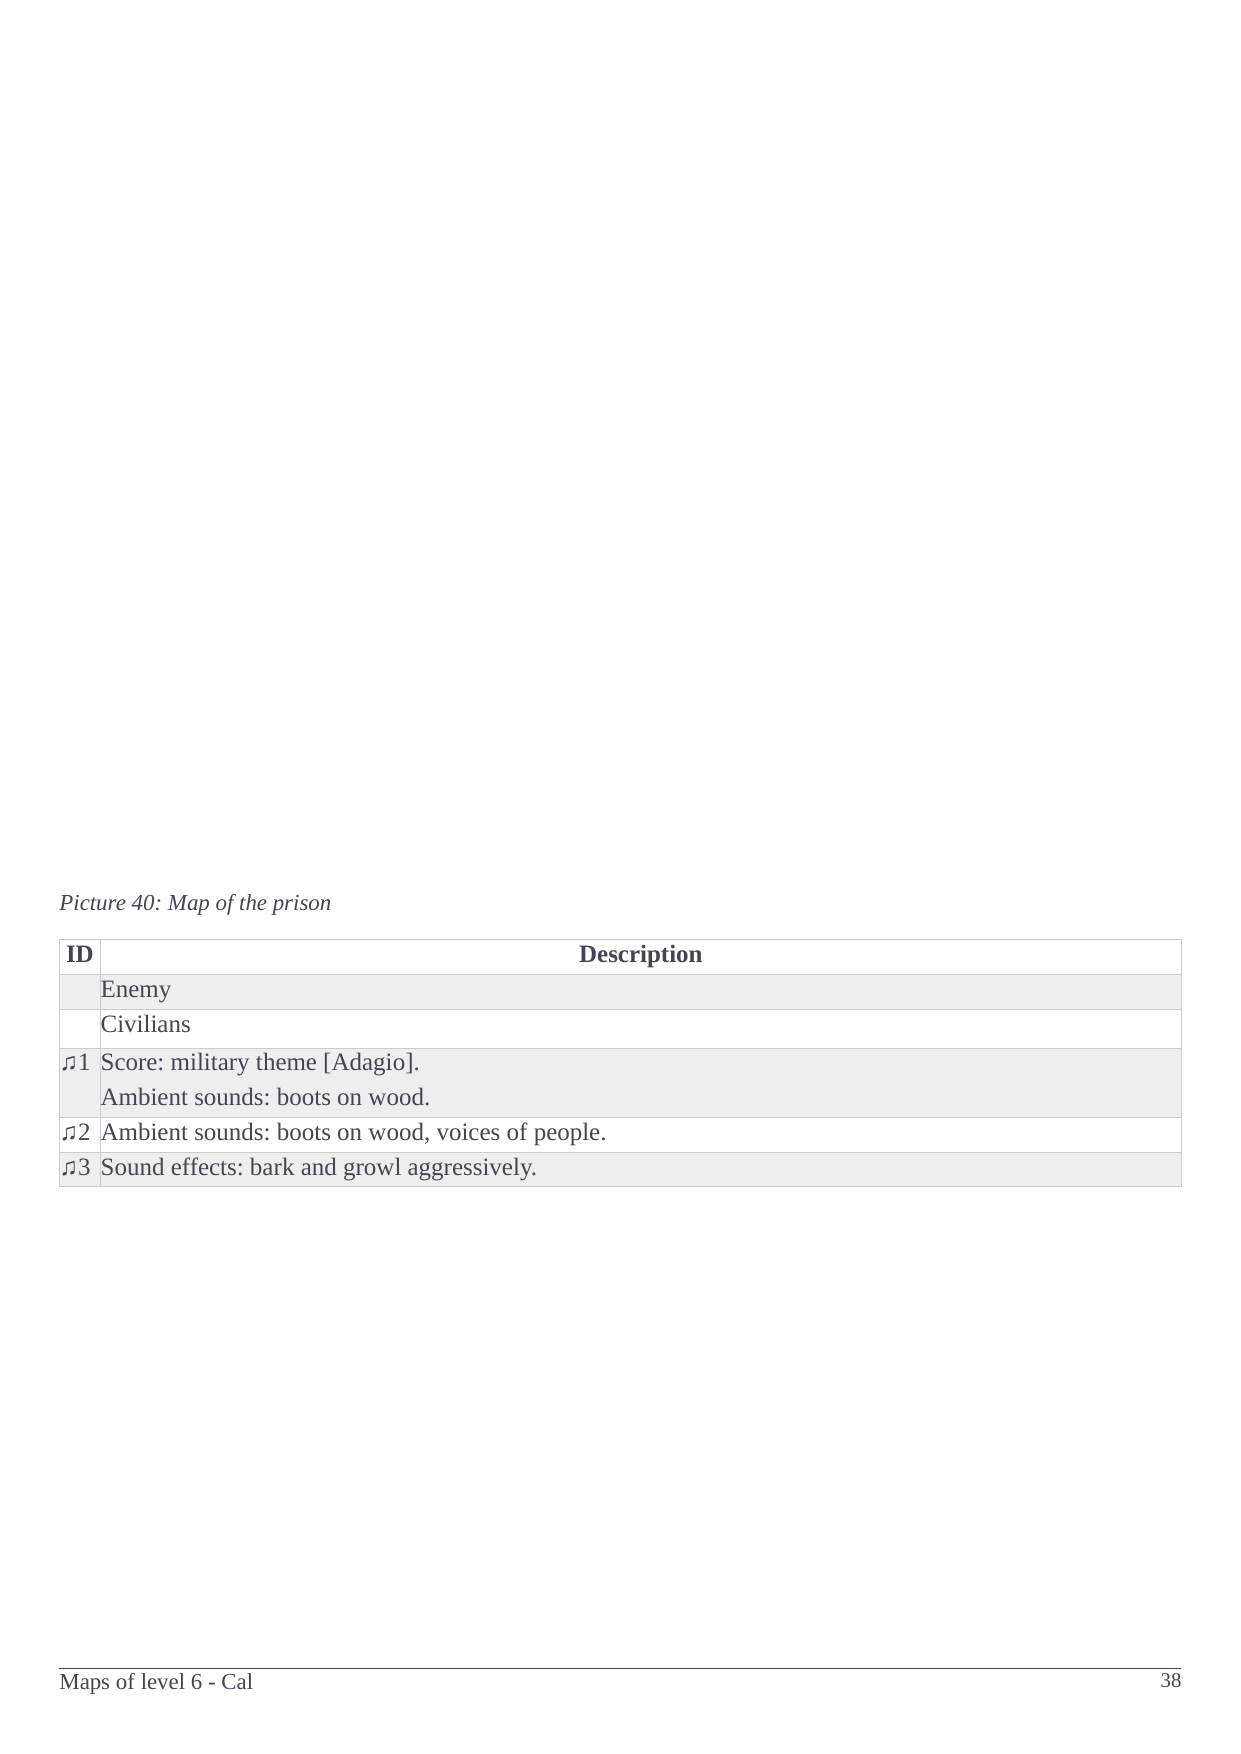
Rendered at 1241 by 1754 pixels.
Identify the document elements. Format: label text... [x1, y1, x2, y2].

table_cell [60, 975, 100, 1009]
table_header Description [101, 940, 1181, 974]
table_cell ♫1 [60, 1049, 100, 1117]
table_cell ♫2 [60, 1118, 100, 1152]
table_cell Enemy [101, 975, 1181, 1009]
table_cell Sound effects: bark and growl aggressively. [101, 1153, 1181, 1186]
table_cell [60, 1010, 100, 1047]
table_header [59, 59, 1181, 939]
table_cell Ambient sounds: boots on wood, voices of people. [101, 1118, 1181, 1152]
table_header ID [60, 940, 100, 974]
table_cell ♫3 [60, 1153, 100, 1186]
table_cell Civilians [101, 1010, 1181, 1047]
table_cell Score: military theme [Adagio]. Ambient sounds: boots on wood. [101, 1049, 1181, 1117]
table_header [64, 896, 70, 903]
